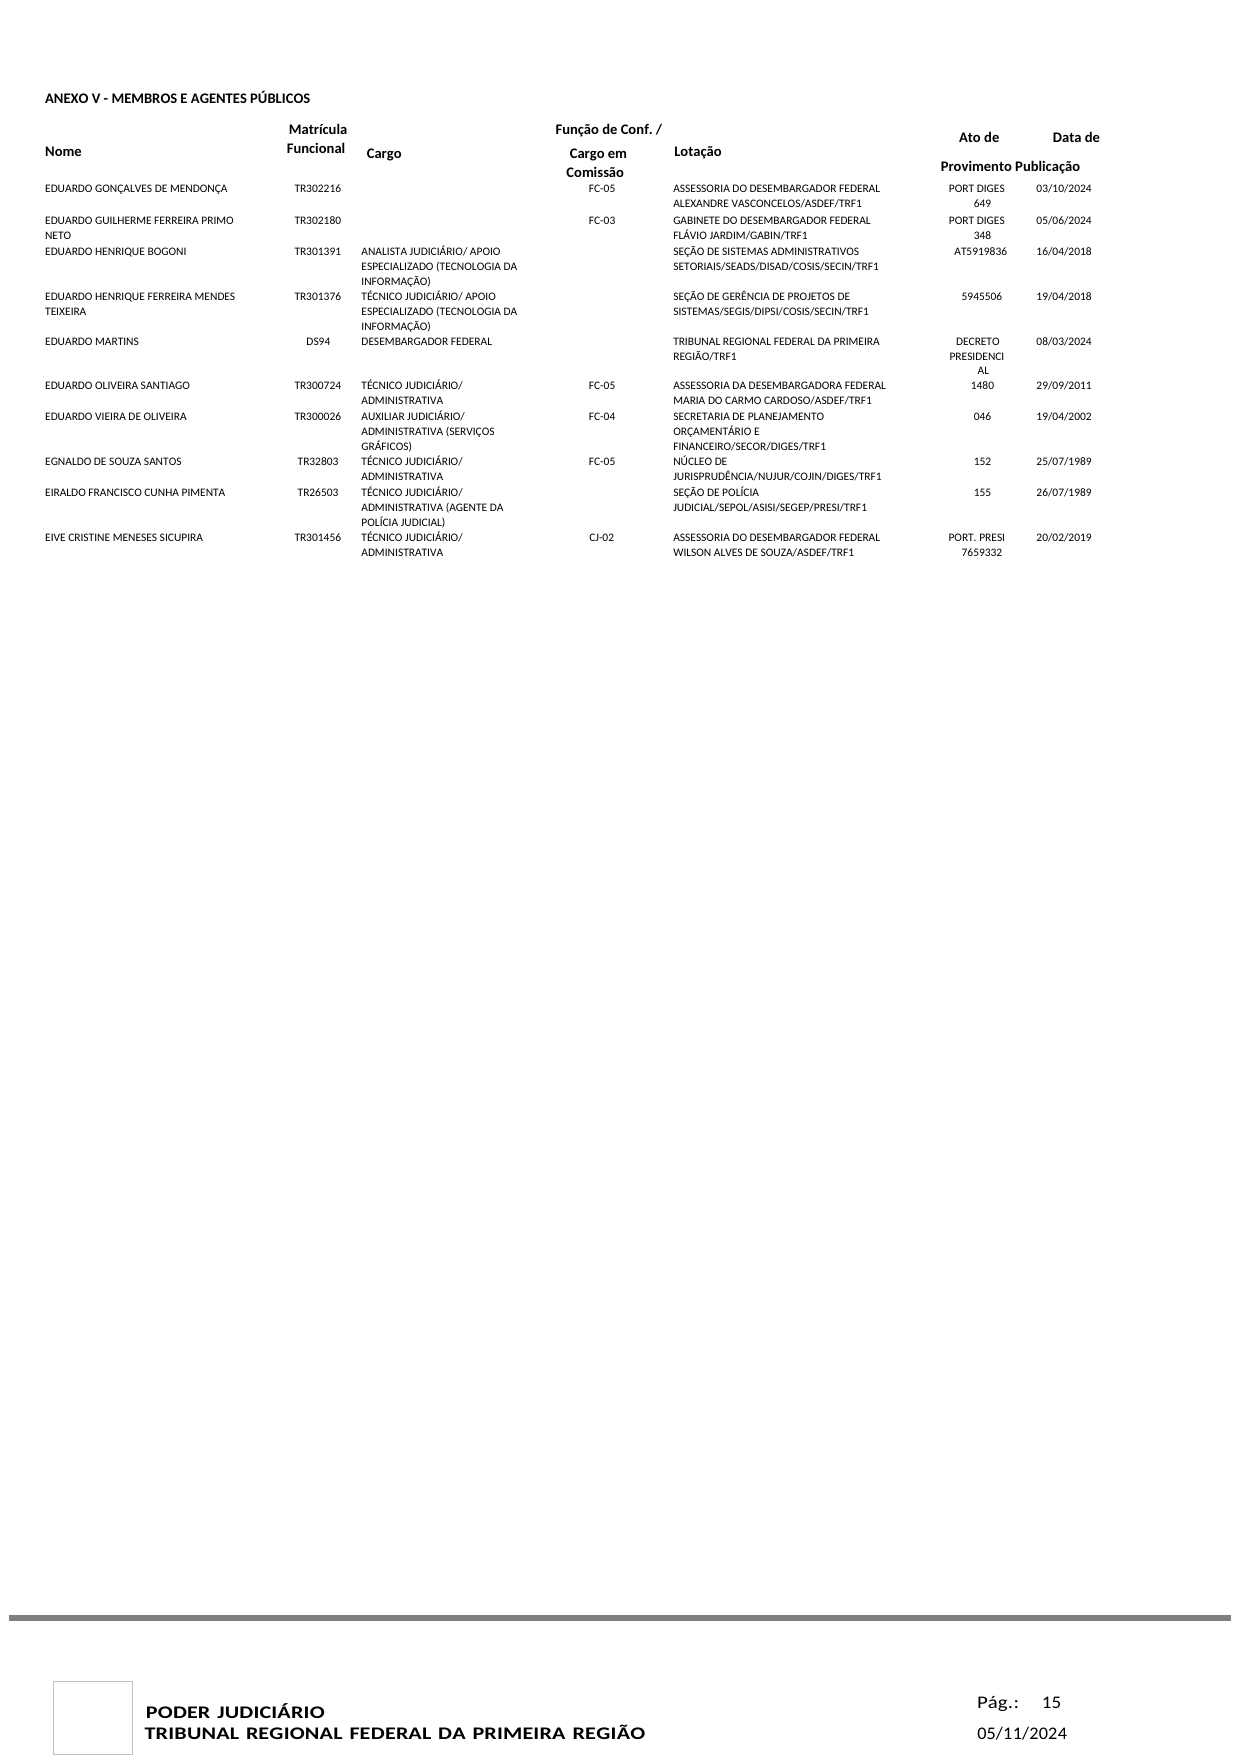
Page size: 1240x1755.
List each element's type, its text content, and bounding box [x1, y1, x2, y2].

table_cell PORT DIGES 649 [941, 182, 1036, 213]
table_cell 155 [941, 486, 1036, 530]
table_cell NÚCLEO DE JURISPRUDÊNCIA/NUJUR/COJIN/DIGES/TRF1 [673, 454, 941, 486]
table_cell 16/04/2018 [1036, 245, 1103, 289]
table_cell TR301391 [287, 245, 361, 289]
table_cell 046 [941, 410, 1036, 454]
table_cell Ato de Data de Provimento Publicação [941, 120, 1103, 182]
table_cell EDUARDO HENRIQUE FERREIRA MENDES TEIXEIRA [45, 289, 287, 334]
table_cell 03/10/2024 [1036, 182, 1103, 213]
table_cell EDUARDO VIEIRA DE OLIVEIRA [45, 410, 287, 454]
table_cell TR300026 [287, 410, 361, 454]
table_cell TR302216 [287, 182, 361, 213]
table_cell Cargo [361, 144, 566, 182]
table_cell AT5919836 [941, 245, 1036, 289]
table_cell EDUARDO OLIVEIRA SANTIAGO [45, 379, 287, 410]
table_cell EDUARDO GUILHERME FERREIRA PRIMO NETO [45, 213, 287, 245]
table_cell 08/03/2024 [1036, 334, 1103, 378]
table_cell 19/04/2018 [1036, 289, 1103, 334]
table_cell TR302180 [287, 213, 361, 245]
table_cell Matrícula Funcional [287, 120, 361, 182]
table_cell TR26503 [287, 486, 361, 530]
table_cell 05/06/2024 [1036, 213, 1103, 245]
table_cell DECRETO PRESIDENCI AL [941, 334, 1036, 378]
table_cell TR301376 [287, 289, 361, 334]
table_cell GABINETE DO DESEMBARGADOR FEDERAL FLÁVIO JARDIM/GABIN/TRF1 [673, 213, 941, 245]
table_cell FC-05 [566, 182, 673, 213]
table_cell TR301456 [287, 530, 361, 560]
table_cell EIRALDO FRANCISCO CUNHA PIMENTA [45, 486, 287, 530]
table_cell 29/09/2011 [1036, 379, 1103, 410]
table_cell 1480 [941, 379, 1036, 410]
table_cell [566, 334, 673, 378]
table_cell ASSESSORIA DO DESEMBARGADOR FEDERAL WILSON ALVES DE SOUZA/ASDEF/TRF1 [673, 530, 941, 560]
table_cell PORT. PRESI 7659332 [941, 530, 1036, 560]
table_cell ANEXO V - MEMBROS E AGENTES PÚBLICOS [45, 89, 673, 120]
table_cell EDUARDO MARTINS [45, 334, 287, 378]
table_cell TÉCNICO JUDICIÁRIO/ ADMINISTRATIVA [361, 454, 566, 486]
table_cell TR300724 [287, 379, 361, 410]
table_cell FC-05 [566, 454, 673, 486]
table_cell ASSESSORIA DO DESEMBARGADOR FEDERAL ALEXANDRE VASCONCELOS/ASDEF/TRF1 [673, 182, 941, 213]
table_cell DS94 [287, 334, 361, 378]
table_cell EGNALDO DE SOUZA SANTOS [45, 454, 287, 486]
table_cell SEÇÃO DE SISTEMAS ADMINISTRATIVOS SETORIAIS/SEADS/DISAD/COSIS/SECIN/TRF1 [673, 245, 941, 289]
table_cell [673, 89, 941, 120]
table_cell ANALISTA JUDICIÁRIO/ APOIO ESPECIALIZADO (TECNOLOGIA DA INFORMAÇÃO) [361, 245, 566, 289]
table_cell [566, 486, 673, 530]
table_cell CJ-02 [566, 530, 673, 560]
table_cell SEÇÃO DE GERÊNCIA DE PROJETOS DE SISTEMAS/SEGIS/DIPSI/COSIS/SECIN/TRF1 [673, 289, 941, 334]
table_cell 20/02/2019 [1036, 530, 1103, 560]
table_cell TR32803 [287, 454, 361, 486]
table_cell ASSESSORIA DA DESEMBARGADORA FEDERAL MARIA DO CARMO CARDOSO/ASDEF/TRF1 [673, 379, 941, 410]
table_cell 152 [941, 454, 1036, 486]
table_cell Lotação [673, 120, 941, 182]
table_cell DESEMBARGADOR FEDERAL [361, 334, 566, 378]
table_cell EIVE CRISTINE MENESES SICUPIRA [45, 530, 287, 560]
table_cell [566, 289, 673, 334]
table_cell [361, 182, 566, 213]
table_cell TÉCNICO JUDICIÁRIO/ ADMINISTRATIVA [361, 379, 566, 410]
table_cell TRIBUNAL REGIONAL FEDERAL DA PRIMEIRA REGIÃO/TRF1 [673, 334, 941, 378]
table_cell TÉCNICO JUDICIÁRIO/ APOIO ESPECIALIZADO (TECNOLOGIA DA INFORMAÇÃO) [361, 289, 566, 334]
table_cell EDUARDO HENRIQUE BOGONI [45, 245, 287, 289]
table_cell FC-05 [566, 379, 673, 410]
table_cell 5945506 [941, 289, 1036, 334]
table_cell FC-04 [566, 410, 673, 454]
table_cell FC-03 [566, 213, 673, 245]
table_cell 26/07/1989 [1036, 486, 1103, 530]
table_cell SEÇÃO DE POLÍCIA JUDICIAL/SEPOL/ASISI/SEGEP/PRESI/TRF1 [673, 486, 941, 530]
table_cell 19/04/2002 [1036, 410, 1103, 454]
table_cell TÉCNICO JUDICIÁRIO/ ADMINISTRATIVA [361, 530, 566, 560]
table_cell 25/07/1989 [1036, 454, 1103, 486]
table_cell AUXILIAR JUDICIÁRIO/ ADMINISTRATIVA (SERVIÇOS GRÁFICOS) [361, 410, 566, 454]
table_cell Nome [45, 120, 287, 182]
table_cell PORT DIGES 348 [941, 213, 1036, 245]
table_cell [361, 213, 566, 245]
table_cell SECRETARIA DE PLANEJAMENTO ORÇAMENTÁRIO E FINANCEIRO/SECOR/DIGES/TRF1 [673, 410, 941, 454]
table_cell [566, 245, 673, 289]
table_cell TÉCNICO JUDICIÁRIO/ ADMINISTRATIVA (AGENTE DA POLÍCIA JUDICIAL) [361, 486, 566, 530]
table_header [941, 89, 1103, 120]
table_cell Cargo em Comissão [566, 144, 673, 182]
table_cell Função de Conf. / [361, 120, 673, 144]
table_cell EDUARDO GONÇALVES DE MENDONÇA [45, 182, 287, 213]
